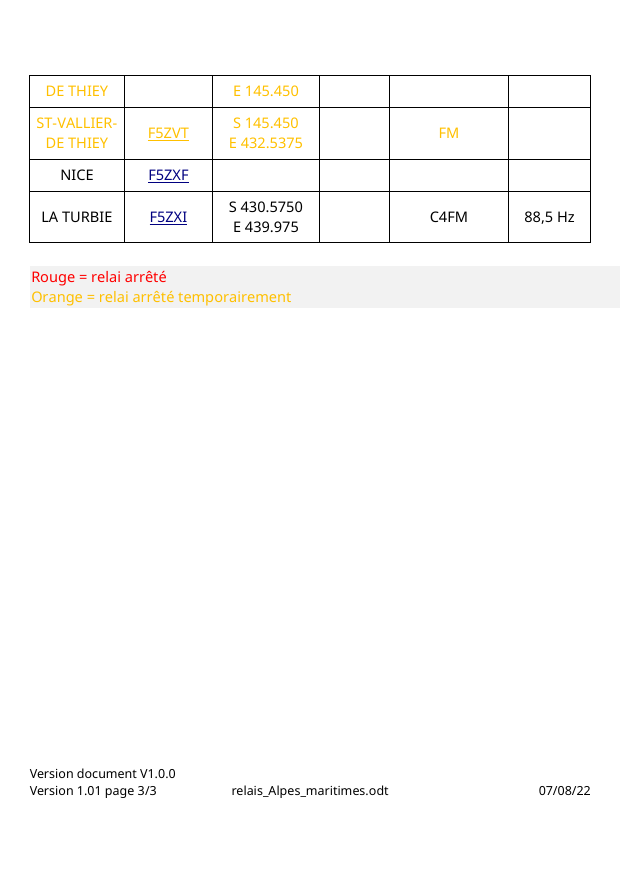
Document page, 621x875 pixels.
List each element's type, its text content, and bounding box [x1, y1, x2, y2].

table_cell [390, 76, 508, 107]
table_cell [320, 76, 389, 107]
table_cell F5ZXI [125, 192, 212, 242]
table_cell [125, 76, 212, 107]
table_cell [390, 160, 508, 191]
table_cell [320, 192, 389, 242]
table_header Rouge = relai arrêté Orange = relai arrêté temporairement [30, 266, 620, 308]
table_cell [509, 76, 590, 107]
table_cell [213, 160, 319, 191]
table_cell F5ZVT [125, 108, 212, 159]
table_cell S 430.5750 E 439.975 [213, 192, 319, 242]
table_cell [320, 160, 389, 191]
table_cell E 145.450 [213, 76, 319, 107]
table_cell C4FM [390, 192, 508, 242]
table_cell ST-VALLIER-DE THIEY [30, 108, 124, 159]
table_cell NICE [30, 160, 124, 191]
table_cell S 145.450 E 432.5375 [213, 108, 319, 159]
table_cell 88,5 Hz [509, 192, 590, 242]
table_cell DE THIEY [30, 76, 124, 107]
table_cell LA TURBIE [30, 192, 124, 242]
table_cell [509, 108, 590, 159]
table_cell [320, 108, 389, 159]
table_cell F5ZXF [125, 160, 212, 191]
table_cell FM [390, 108, 508, 159]
table_cell [509, 160, 590, 191]
